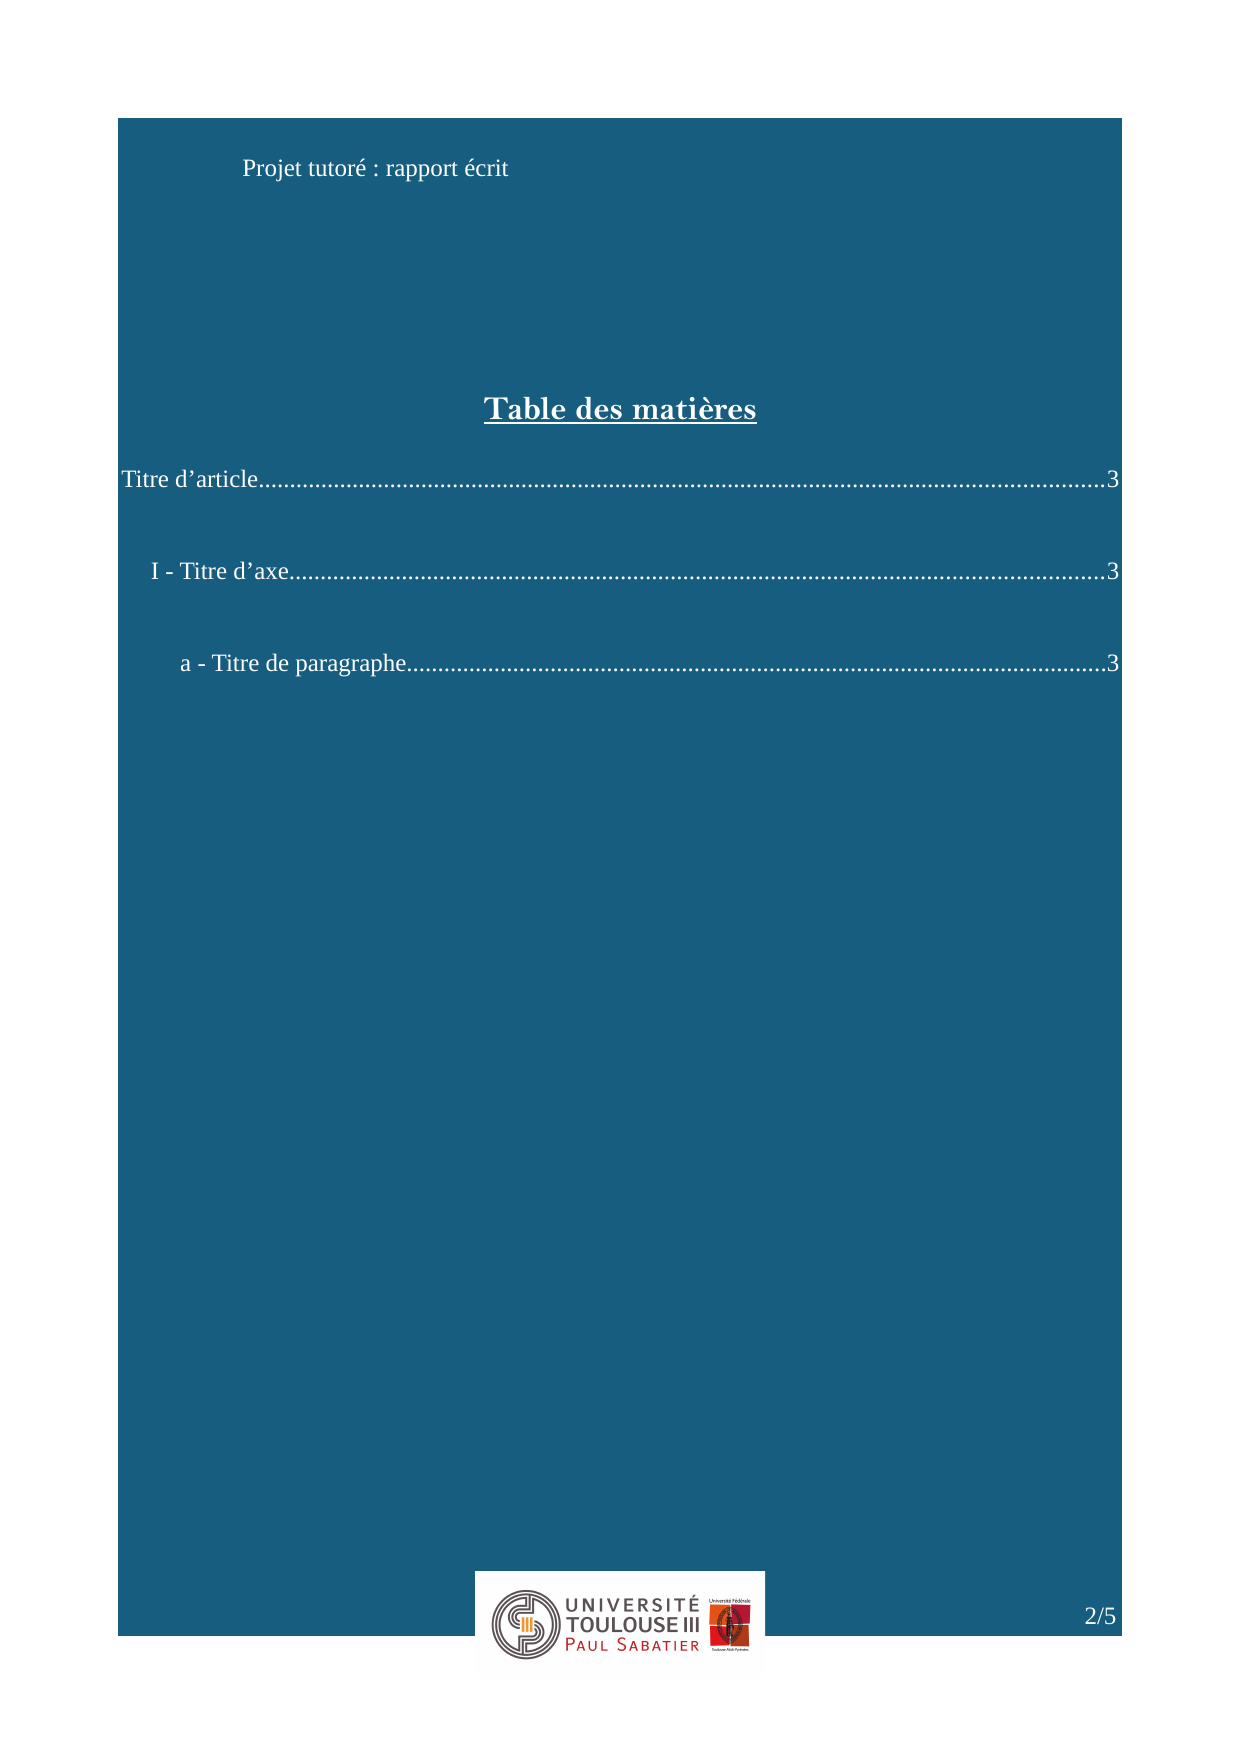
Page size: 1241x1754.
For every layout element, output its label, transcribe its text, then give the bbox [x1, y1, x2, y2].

text I - Titre d’axe 3 [151, 556, 1119, 584]
subtitle Table des matières [121, 392, 1119, 429]
picture [475, 1571, 766, 1678]
text a - Titre de paragraphe 3 [180, 648, 1119, 677]
text Titre d’article 3 [121, 464, 1119, 493]
